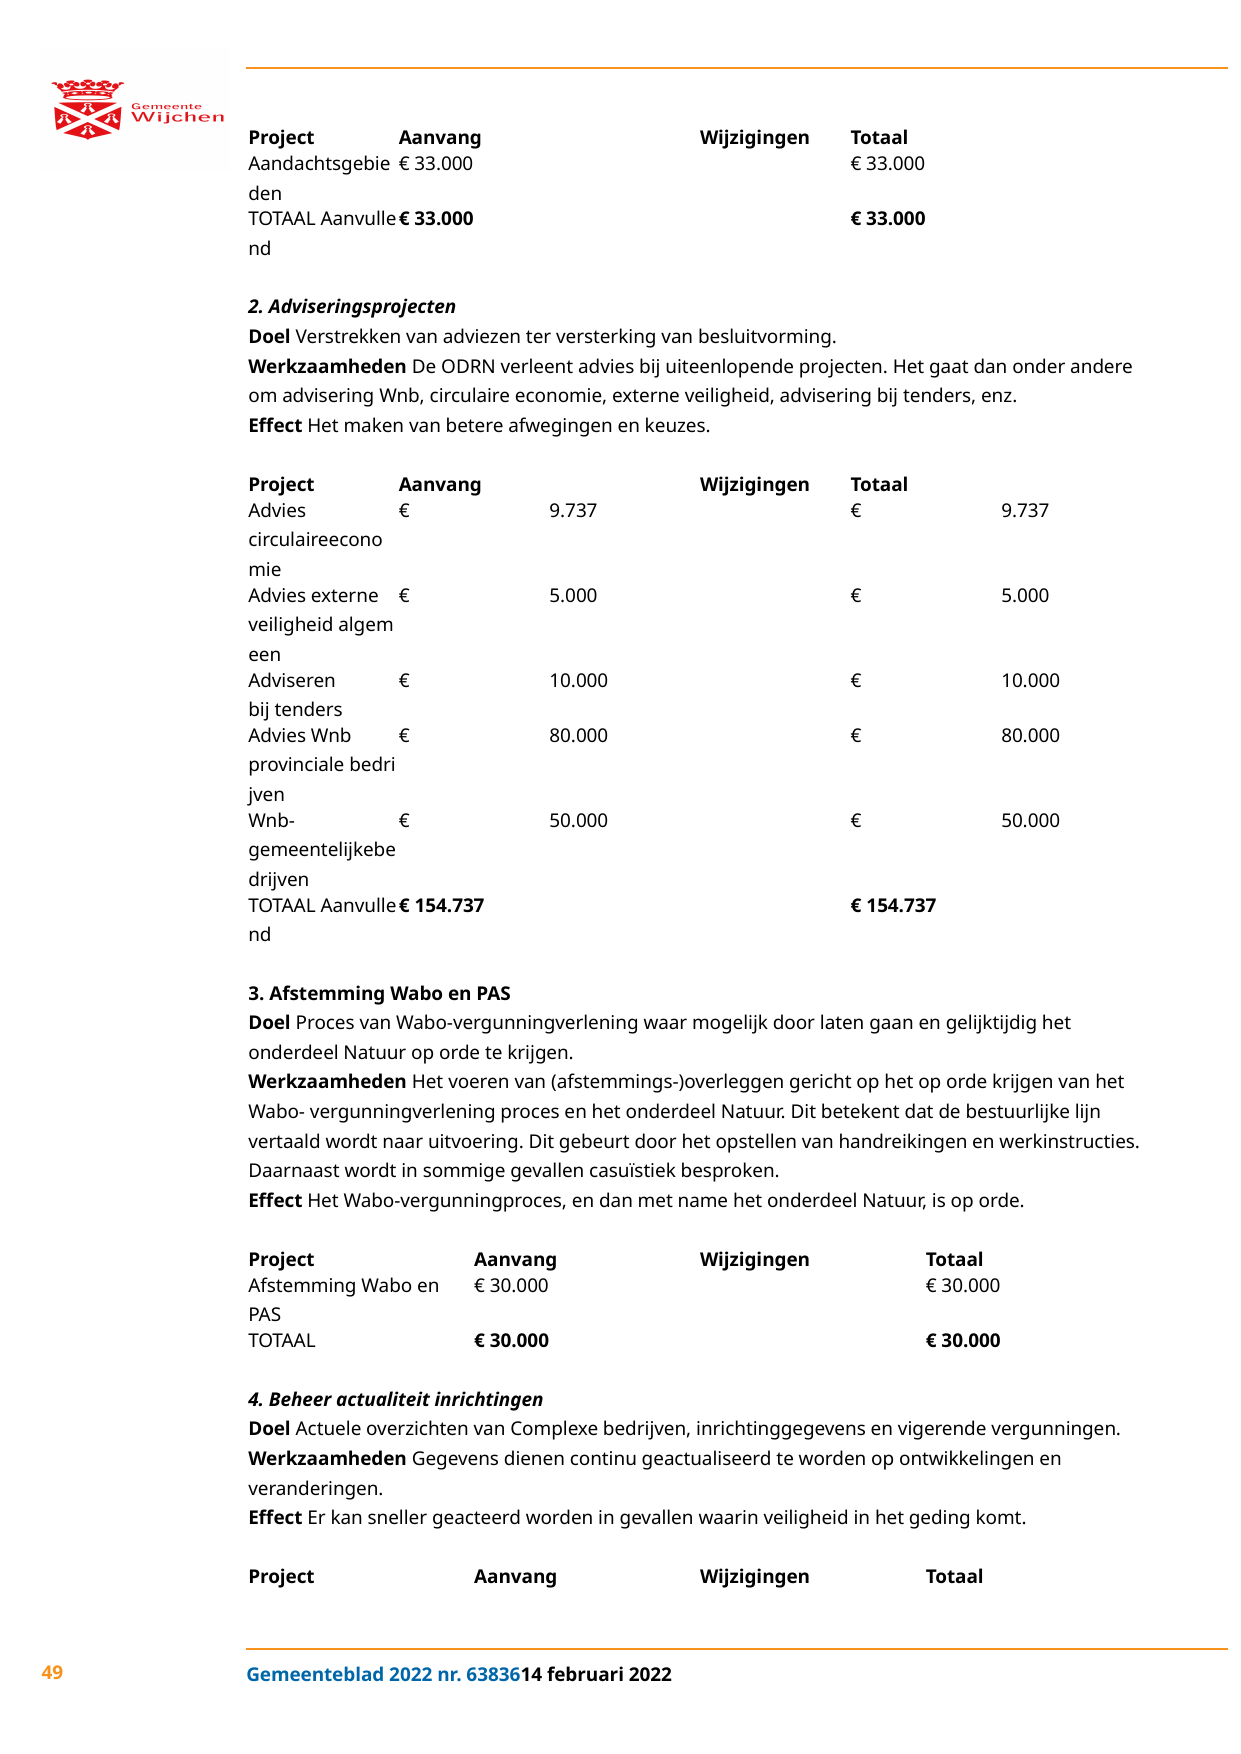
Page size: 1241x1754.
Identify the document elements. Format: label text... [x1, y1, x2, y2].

table_cell 9.737 [1001, 497, 1152, 582]
table_header Aanvang [399, 471, 700, 497]
table_cell 10.000 [549, 667, 700, 722]
table_cell 80.000 [1001, 722, 1152, 807]
table_cell € 30.000 [474, 1328, 700, 1353]
table_header Project [248, 1246, 474, 1272]
picture [41, 47, 231, 172]
table_header Wijzigingen [700, 471, 850, 497]
table_cell € [850, 582, 1001, 667]
table_cell Advies externe veiligheid algemeen [248, 582, 398, 667]
table_cell € 33.000 [850, 150, 1152, 206]
table_cell [700, 892, 850, 947]
text Effect Het Wabo-vergunningproces, en dan met name het onderdeel Natuur, is op orde. [248, 1187, 1152, 1213]
table_cell € [399, 667, 549, 722]
table_cell TOTAAL [248, 1328, 474, 1353]
text Doel Proces van Wabo-vergunningverlening waar mogelijk door laten gaan en gelijktijdig het onderdeel Natuur op orde te krijgen. [248, 1009, 1152, 1065]
table_header Wijzigingen [700, 1246, 926, 1272]
table_cell € [399, 722, 549, 807]
table_cell € [850, 807, 1001, 892]
table_header Project [248, 1564, 474, 1589]
table_cell 80.000 [549, 722, 700, 807]
table_cell € [850, 667, 1001, 722]
text 4. Beheer actualiteit inrichtingen [248, 1386, 1152, 1412]
table_header Aanvang [474, 1246, 700, 1272]
table_cell 50.000 [1001, 807, 1152, 892]
table_cell € [399, 582, 549, 667]
table_header Wijzigingen [700, 125, 850, 150]
table_cell Afstemming Wabo en PAS [248, 1272, 474, 1327]
text Effect Het maken van betere afwegingen en keuzes. [248, 412, 1152, 438]
table_header Aanvang [474, 1564, 700, 1589]
table_cell € 33.000 [399, 150, 700, 206]
text Effect Er kan sneller geacteerd worden in gevallen waarin veiligheid in het geding komt. [248, 1504, 1152, 1530]
table_cell 50.000 [549, 807, 700, 892]
table_cell € [399, 497, 549, 582]
table_cell Aandachtsgebieden [248, 150, 398, 206]
table_cell [700, 1272, 926, 1327]
table_cell 10.000 [1001, 667, 1152, 722]
table_cell Wnb-gemeentelijkebedrijven [248, 807, 398, 892]
text Doel Verstrekken van adviezen ter versterking van besluitvorming. [248, 323, 1152, 349]
table_cell € 33.000 [399, 206, 700, 261]
table_cell € 33.000 [850, 206, 1152, 261]
table_cell € 30.000 [474, 1272, 700, 1327]
table_cell TOTAAL Aanvullend [248, 206, 398, 261]
table_cell 5.000 [1001, 582, 1152, 667]
table_header Wijzigingen [700, 1564, 926, 1589]
table_cell € 154.737 [850, 892, 1152, 947]
table_cell € [850, 497, 1001, 582]
table_cell € [850, 722, 1001, 807]
table_header Totaal [850, 125, 1152, 150]
table_cell 9.737 [549, 497, 700, 582]
text Doel Actuele overzichten van Complexe bedrijven, inrichtinggegevens en vigerende vergunningen. [248, 1416, 1152, 1441]
table_header Totaal [926, 1246, 1152, 1272]
table_cell Advies Wnb provinciale bedrijven [248, 722, 398, 807]
table_header Aanvang [399, 125, 700, 150]
table_header Totaal [850, 471, 1152, 497]
text Werkzaamheden Het voeren van (afstemmings-)overleggen gericht op het op orde krijgen van het Wabo- vergunningverlening proces en het onderdeel Natuur. Dit betekent dat de bestuurlijke lijn vertaald wordt naar uitvoering. Dit gebeurt door het opstellen van handreikingen en werkinstructies. Daarnaast wordt in sommige gevallen casuïstiek besproken. [248, 1069, 1152, 1183]
table_cell TOTAAL Aanvullend [248, 892, 398, 947]
table_cell € [399, 807, 549, 892]
text 3. Afstemming Wabo en PAS [248, 980, 1152, 1006]
table_cell Advies circulaireeconomie [248, 497, 398, 582]
table_cell 5.000 [549, 582, 700, 667]
table_cell € 154.737 [399, 892, 700, 947]
text Werkzaamheden De ODRN verleent advies bij uiteenlopende projecten. Het gaat dan onder andere om advisering Wnb, circulaire economie, externe veiligheid, advisering bij tenders, enz. [248, 353, 1152, 408]
table_cell € 30.000 [926, 1328, 1152, 1353]
table_cell € 30.000 [926, 1272, 1152, 1327]
table_cell Adviseren bij tenders [248, 667, 398, 722]
table_cell [700, 150, 850, 206]
table_header Project [248, 125, 398, 150]
table_header Project [248, 471, 398, 497]
table_header Totaal [926, 1564, 1152, 1589]
table_cell [700, 497, 850, 892]
table_cell [700, 1328, 926, 1353]
text Werkzaamheden Gegevens dienen continu geactualiseerd te worden op ontwikkelingen en veranderingen. [248, 1445, 1152, 1500]
text 2. Adviseringsprojecten [248, 294, 1152, 319]
table_cell [700, 206, 850, 261]
